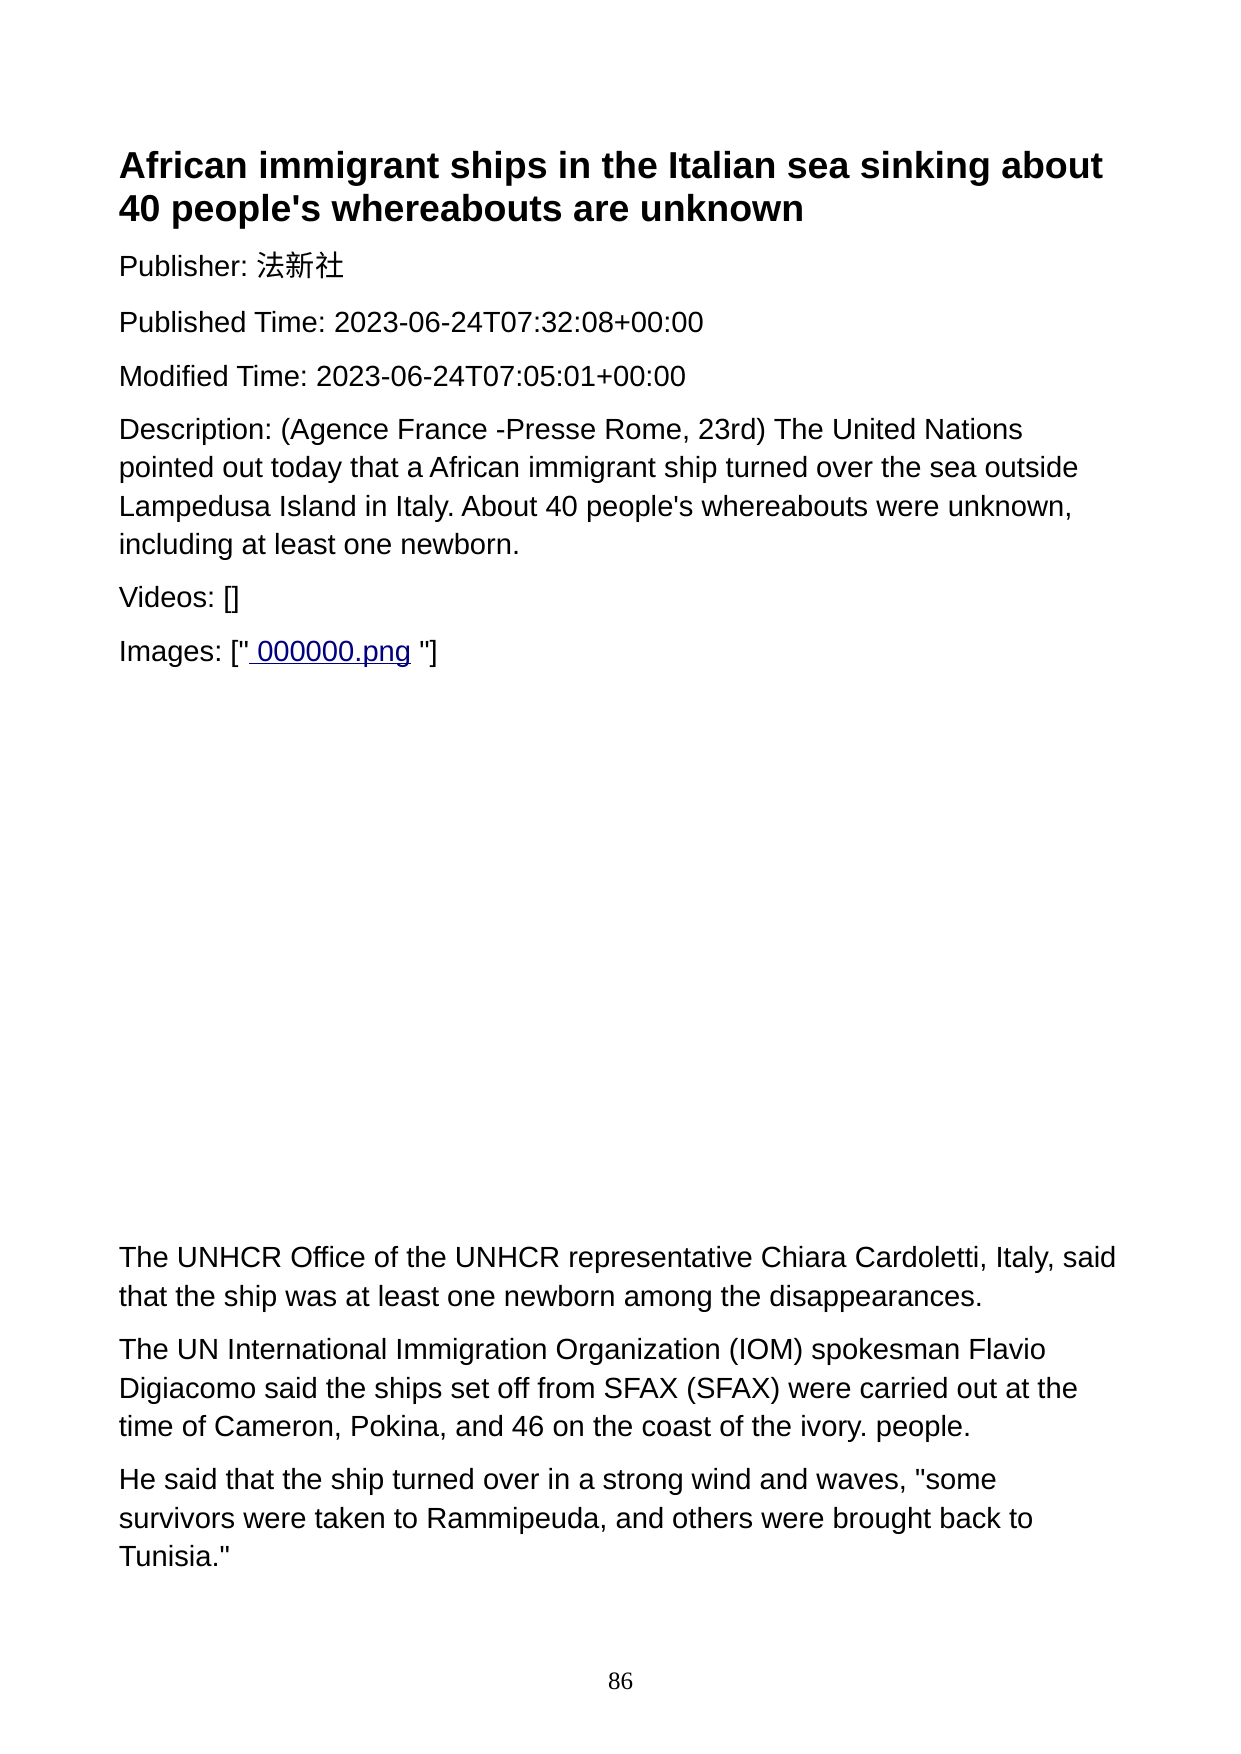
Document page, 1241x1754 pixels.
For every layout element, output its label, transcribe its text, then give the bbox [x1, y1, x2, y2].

text Modified Time: 2023-06-24T07:05:01+00:00 [118, 358, 1122, 392]
text Published Time: 2023-06-24T07:32:08+00:00 [118, 305, 1122, 339]
text Videos: [] [118, 580, 1122, 614]
text Images: [" 000000.png "] [118, 633, 1122, 667]
text Description: (Agence France -Presse Rome, 23rd) The United Nations pointed out today that a African immigrant ship turned over the sea outside Lampedusa Island in Italy. About 40 people's whereabouts were unknown, including at least one newborn. [118, 412, 1122, 561]
text He said that the ship turned over in a strong wind and waves, "some survivors were taken to Rammipeuda, and others were brought back to Tunisia." [118, 1462, 1122, 1573]
text Publisher: 法新社 [118, 242, 1122, 284]
text The UN International Immigration Organization (IOM) spokesman Flavio Digiacomo said the ships set off from SFAX (SFAX) were carried out at the time of Cameron, Pokina, and 46 on the coast of the ivory. people. [118, 1332, 1122, 1443]
subtitle African immigrant ships in the Italian sea sinking about 40 people's whereabouts are unknown [118, 143, 1122, 230]
text The UNHCR Office of the UNHCR representative Chiara Cardoletti, Italy, said that the ship was at least one newborn among the disappearances. [118, 687, 1122, 1313]
